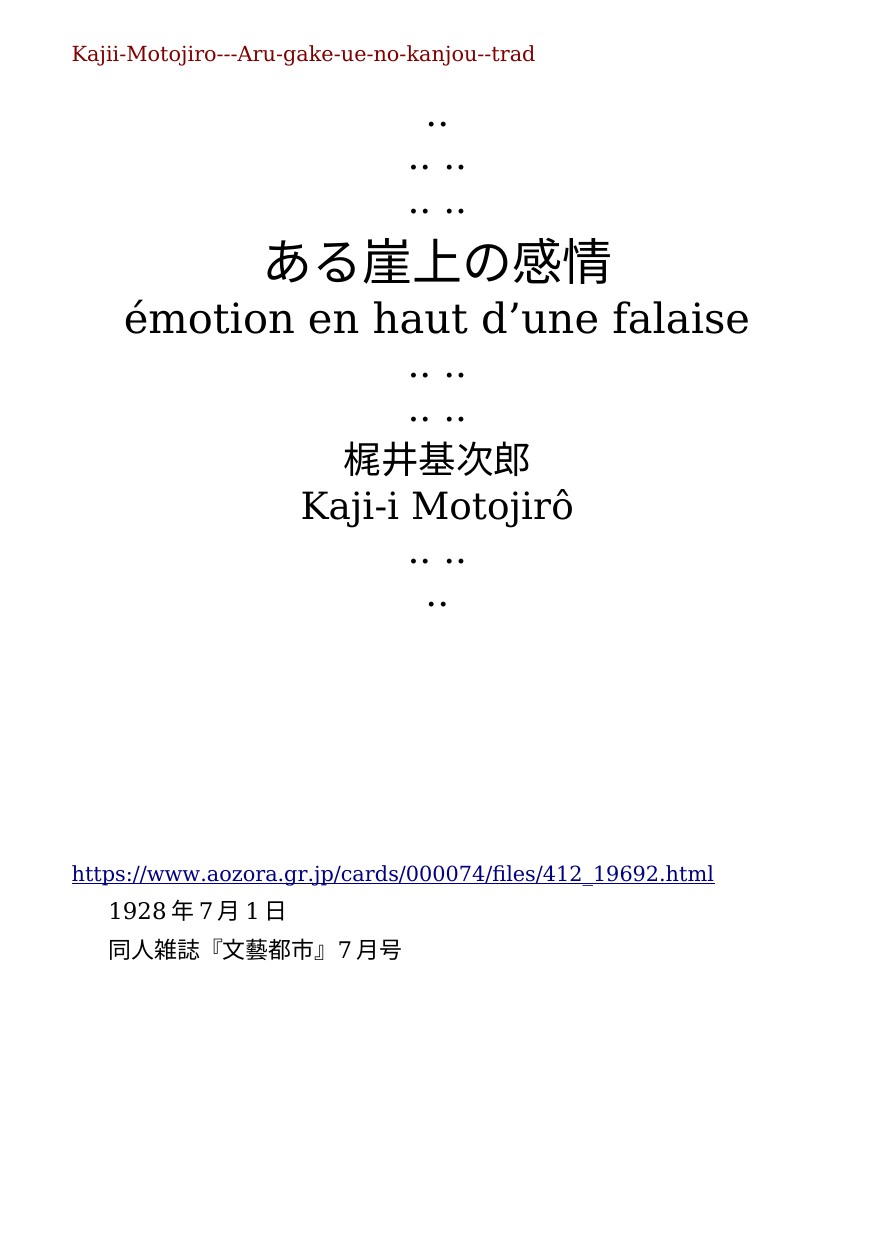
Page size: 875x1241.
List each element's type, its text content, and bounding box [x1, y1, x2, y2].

subtitle .. .. .. .. .. ある崖上の感情 émotion en haut d’une falaise .. .. .. .. 梶井基次郎 Kaji-i Motojirô .. .. .. [36, 91, 838, 616]
text Kajii-Motojiro---Aru-gake-ue-no-kanjou--trad [71, 42, 803, 66]
text https://www.aozora.gr.jp/cards/000074/files/412_19692.html [71, 862, 803, 887]
text 1928年7月1日 [72, 892, 802, 926]
text 同人雑誌『文藝都市』7月号 [72, 932, 802, 965]
